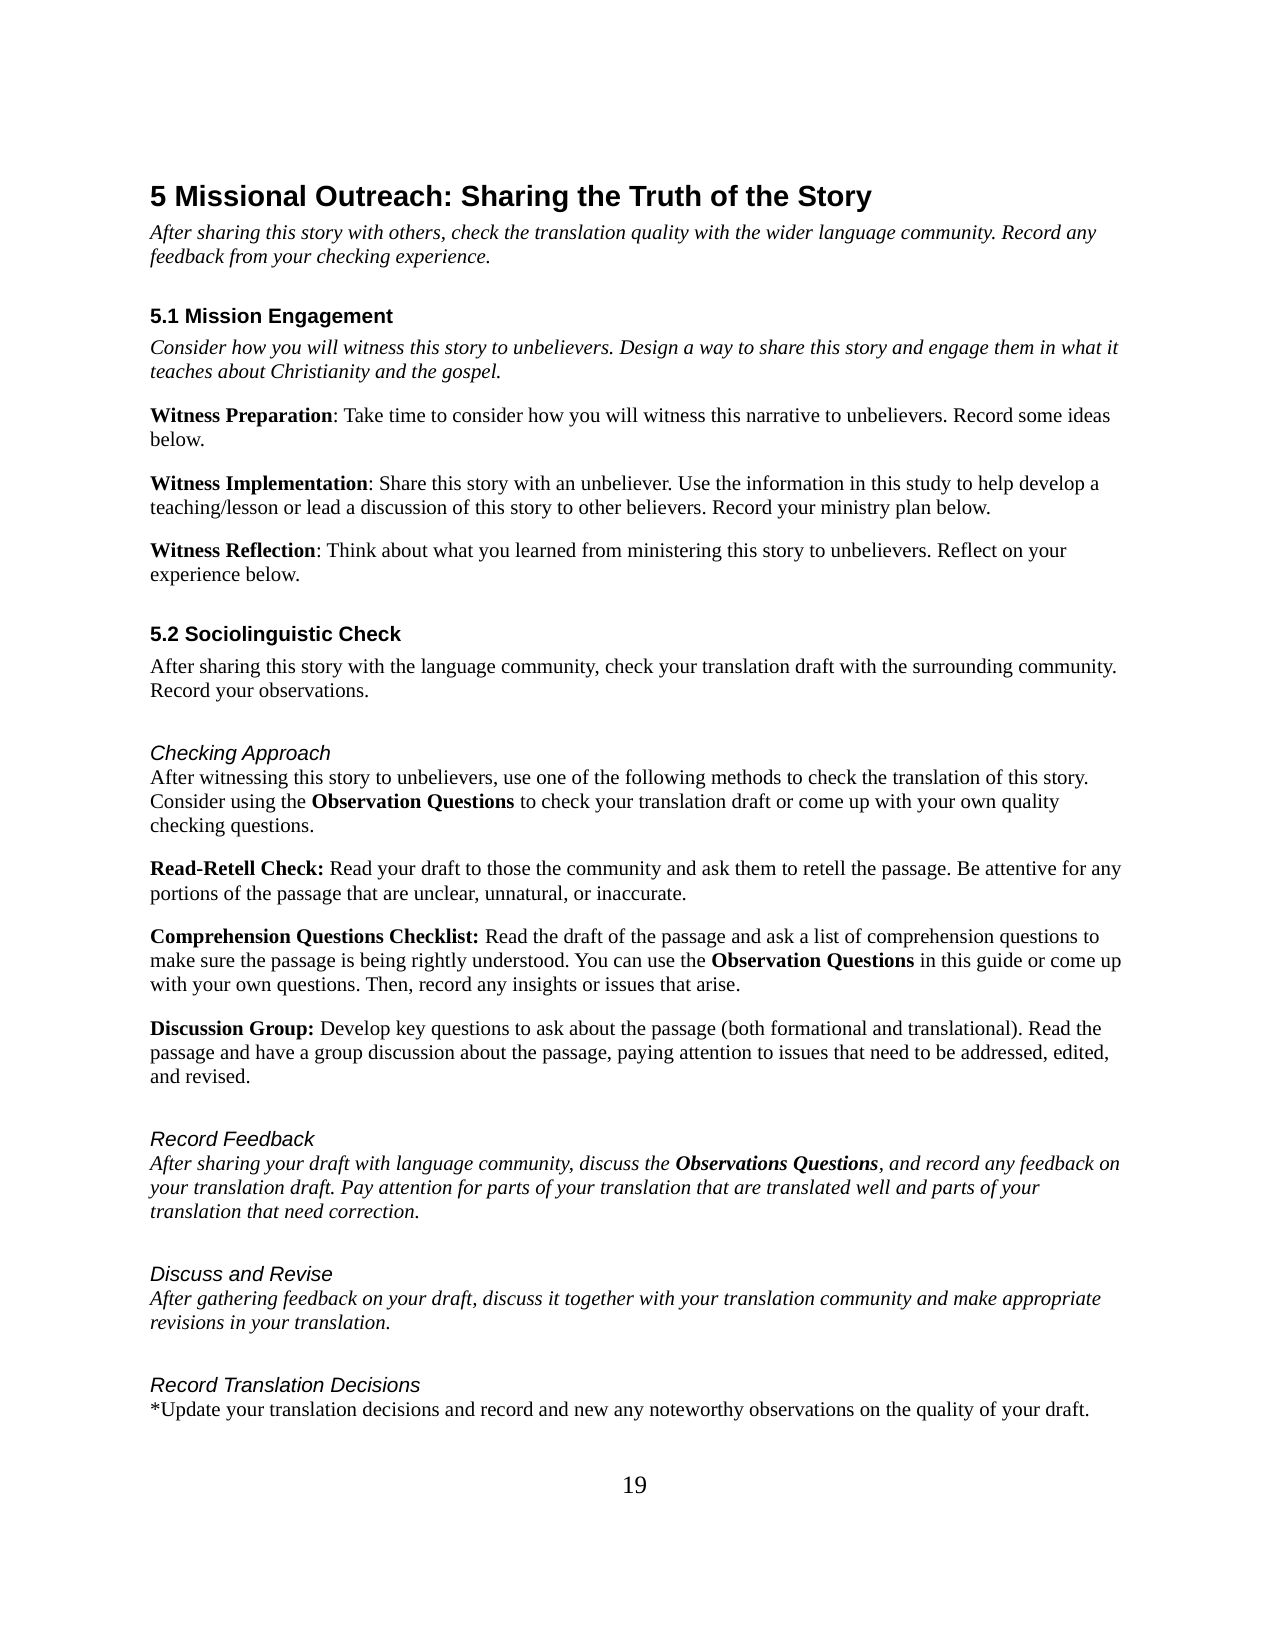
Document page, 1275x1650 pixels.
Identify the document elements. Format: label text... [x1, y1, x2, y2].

text *Update your translation decisions and record and new any noteworthy observations on the quality of your draft. [150, 1397, 1125, 1421]
subtitle Discuss and Revise [150, 1262, 1125, 1286]
subtitle 5.2 Sociolinguistic Check [150, 622, 1125, 646]
text Comprehension Questions Checklist: Read the draft of the passage and ask a list of comprehension questions to make sure the passage is being rightly understood. You can use the Observation Questions in this guide or come up with your own questions. Then, record any insights or issues that arise. [150, 924, 1125, 996]
subtitle 5.1 Mission Engagement [150, 304, 1125, 328]
subtitle Checking Approach [150, 741, 1125, 765]
text Read-Retell Check: Read your draft to those the community and ask them to retell the passage. Be attentive for any portions of the passage that are unclear, unnatural, or inaccurate. [150, 856, 1125, 904]
text After gathering feedback on your draft, discuss it together with your translation community and make appropriate revisions in your translation. [150, 1286, 1125, 1334]
text After sharing this story with others, check the translation quality with the wider language community. Record any feedback from your checking experience. [150, 220, 1125, 268]
subtitle Record Feedback [150, 1127, 1125, 1151]
text Witness Implementation: Share this story with an unbeliever. Use the information in this study to help develop a teaching/lesson or lead a discussion of this story to other believers. Record your ministry plan below. [150, 471, 1125, 519]
text Consider how you will witness this story to unbelievers. Design a way to share this story and engage them in what it teaches about Christianity and the gospel. [150, 335, 1125, 383]
text Witness Preparation: Take time to consider how you will witness this narrative to unbelievers. Record some ideas below. [150, 403, 1125, 451]
text Witness Reflection: Think about what you learned from ministering this story to unbelievers. Reflect on your experience below. [150, 538, 1125, 586]
text After witnessing this story to unbelievers, use one of the following methods to check the translation of this story. Consider using the Observation Questions to check your translation draft or come up with your own quality checking questions. [150, 765, 1125, 837]
text Discussion Group: Develop key questions to ask about the passage (both formational and translational). Read the passage and have a group discussion about the passage, paying attention to issues that need to be addressed, edited, and revised. [150, 1016, 1125, 1088]
text After sharing your draft with language community, discuss the Observations Questions, and record any feedback on your translation draft. Pay attention for parts of your translation that are translated well and parts of your translation that need correction. [150, 1151, 1125, 1223]
text After sharing this story with the language community, check your translation draft with the surrounding community. Record your observations. [150, 654, 1125, 702]
subtitle Record Translation Decisions [150, 1373, 1125, 1397]
subtitle 5 Missional Outreach: Sharing the Truth of the Story [150, 179, 1125, 212]
